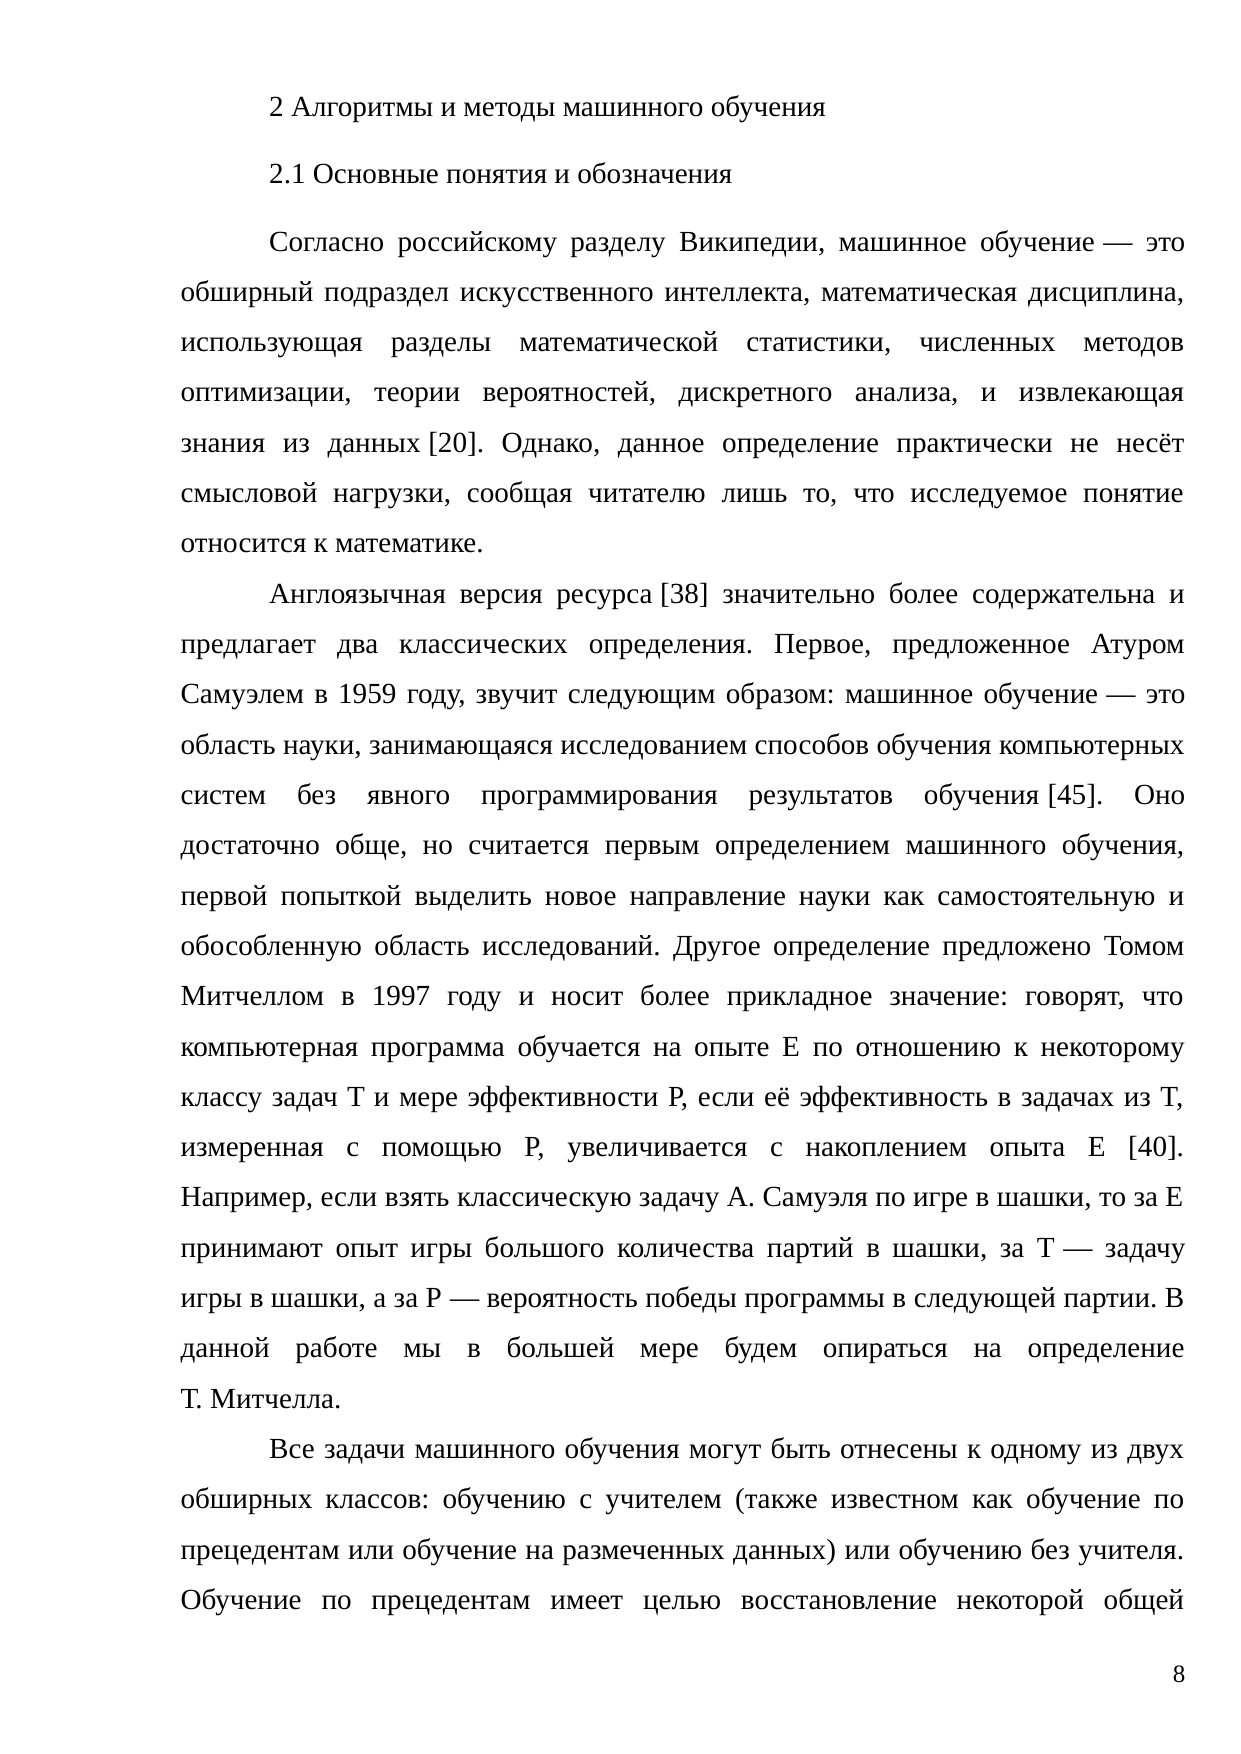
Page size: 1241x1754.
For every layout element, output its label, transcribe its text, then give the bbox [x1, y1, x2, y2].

text Согласно российскому разделу Википедии, машинное обучение — это обширный подраздел искусственного интеллекта, математическая дисциплина, использующая разделы математической статистики, численных методов оптимизации, теории вероятностей, дискретного анализа, и извлекающая знания из данных [20]. Однако, данное определение практически не несёт смысловой нагрузки, сообщая читателю лишь то, что исследуемое понятие относится к математике. [180, 224, 1185, 559]
text Англоязычная версия ресурса [38] значительно более содержательна и предлагает два классических определения. Первое, предложенное Атуром Самуэлем в 1959 году, звучит следующим образом: машинное обучение — это область науки, занимающаяся исследованием способов обучения компьютерных систем без явного программирования результатов обучения [45]. Оно достаточно обще, но считается первым определением машинного обучения, первой попыткой выделить новое направление науки как самостоятельную и обособленную область исследований. Другое определение предложено Томом Митчеллом в 1997 году и носит более прикладное значение: говорят, что компьютерная программа обучается на опыте E по отношению к некоторому классу задач T и мере эффективности P, если её эффективность в задачах из T, измеренная с помощью P, увеличивается с накоплением опыта E [40]. Например, если взять классическую задачу А. Самуэля по игре в шашки, то за E принимают опыт игры большого количества партий в шашки, за T — задачу игры в шашки, а за P — вероятность победы программы в следующей партии. В данной работе мы в большей мере будем опираться на определение Т. Митчелла. [180, 576, 1185, 1414]
text 2.1 Основные понятия и обозначения [180, 157, 1185, 190]
text 2 Алгоритмы и методы машинного обучения [180, 89, 1185, 123]
text Все задачи машинного обучения могут быть отнесены к одному из двух обширных классов: обучению с учителем (также известном как обучение по прецедентам или обучение на размеченных данных) или обучению без учителя. Обучение по прецедентам имеет целью восстановление некоторой общей [180, 1431, 1185, 1616]
